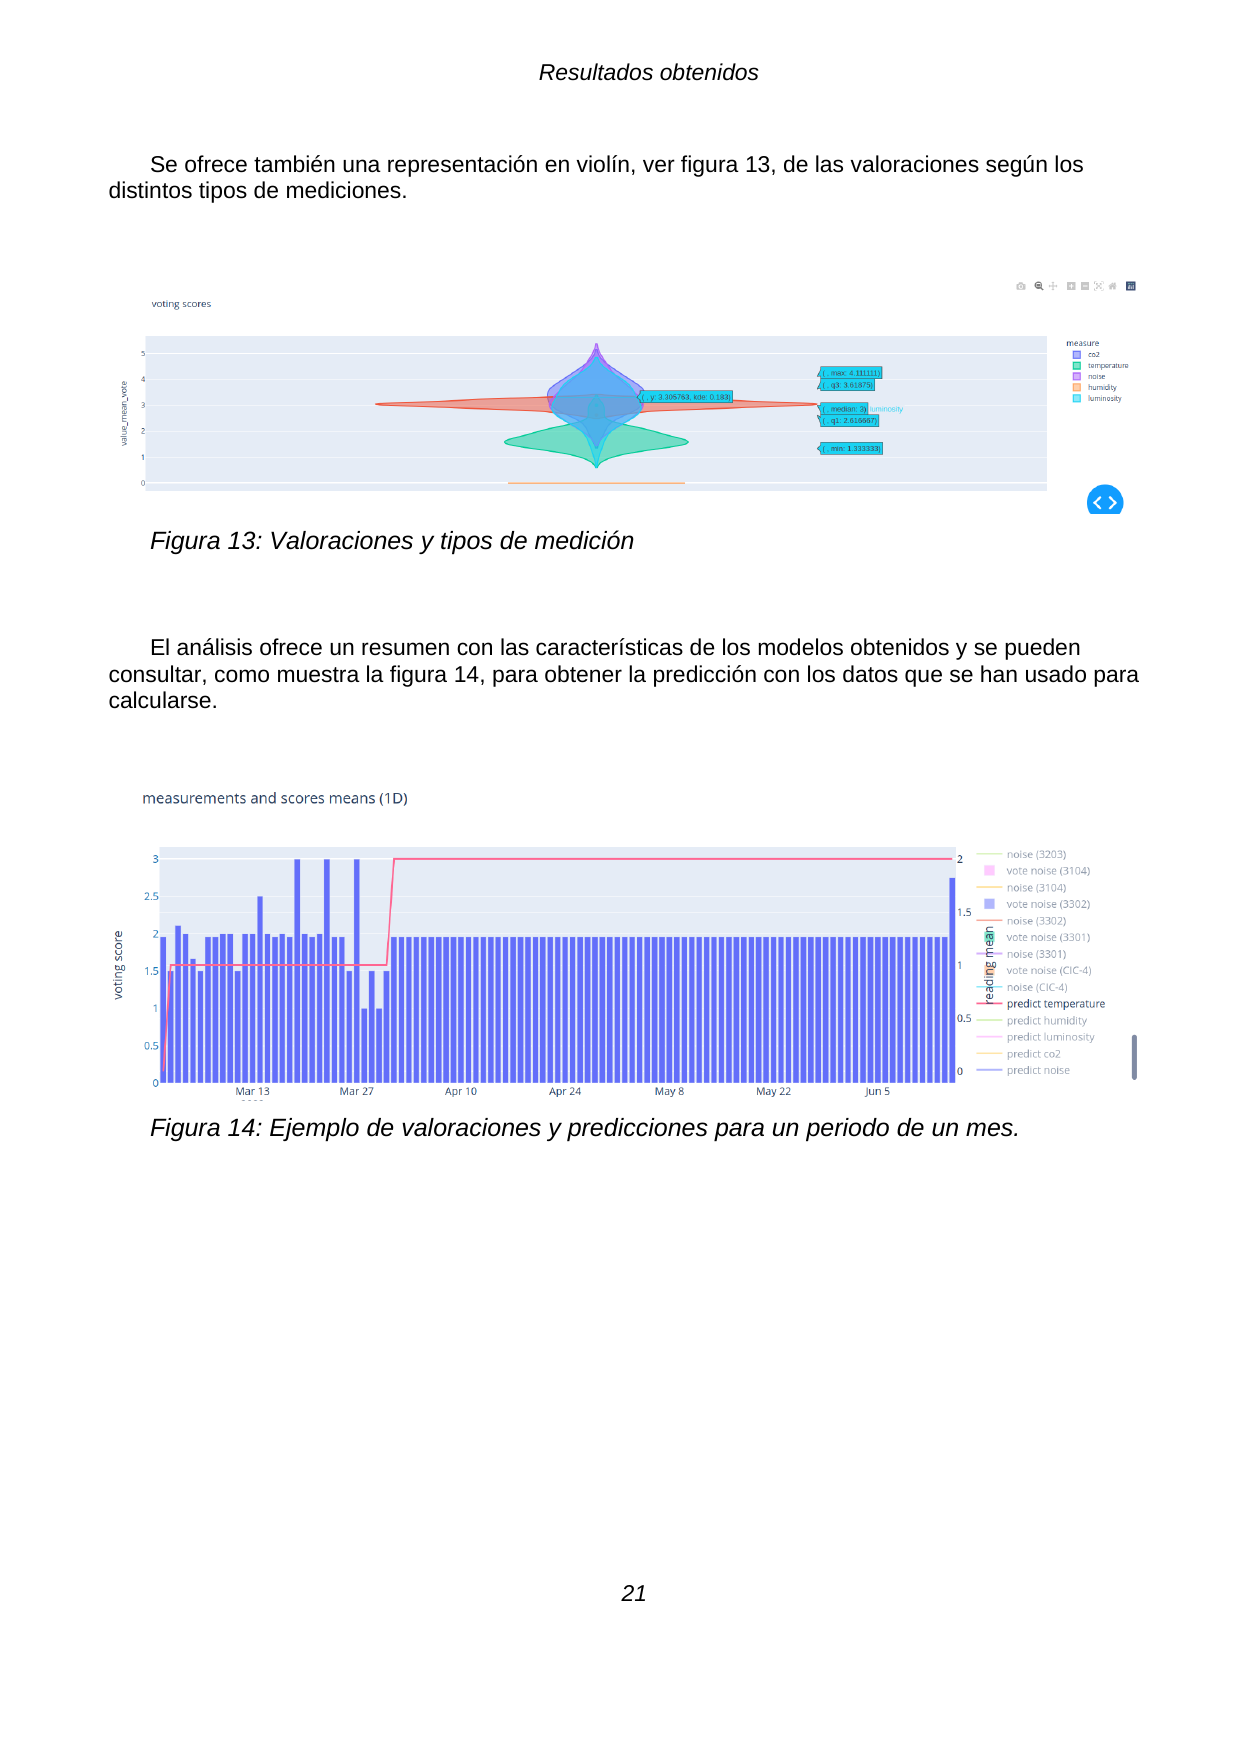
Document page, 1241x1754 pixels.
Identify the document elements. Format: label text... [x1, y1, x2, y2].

picture [108, 778, 1142, 1101]
text Se ofrece también una representación en violín, ver figura 13, de las valoraciones según los distintos tipos de mediciones. [108, 151, 1142, 203]
text Figura 13: Valoraciones y tipos de medición [108, 514, 1142, 555]
text Figura 14: Ejemplo de valoraciones y predicciones para un periodo de un mes. [108, 1101, 1142, 1142]
text El análisis ofrece un resumen con las características de los modelos obtenidos y se pueden consultar, como muestra la figura 14, para obtener la predicción con los datos que se han usado para calcularse. [108, 634, 1142, 713]
picture [108, 268, 1142, 514]
